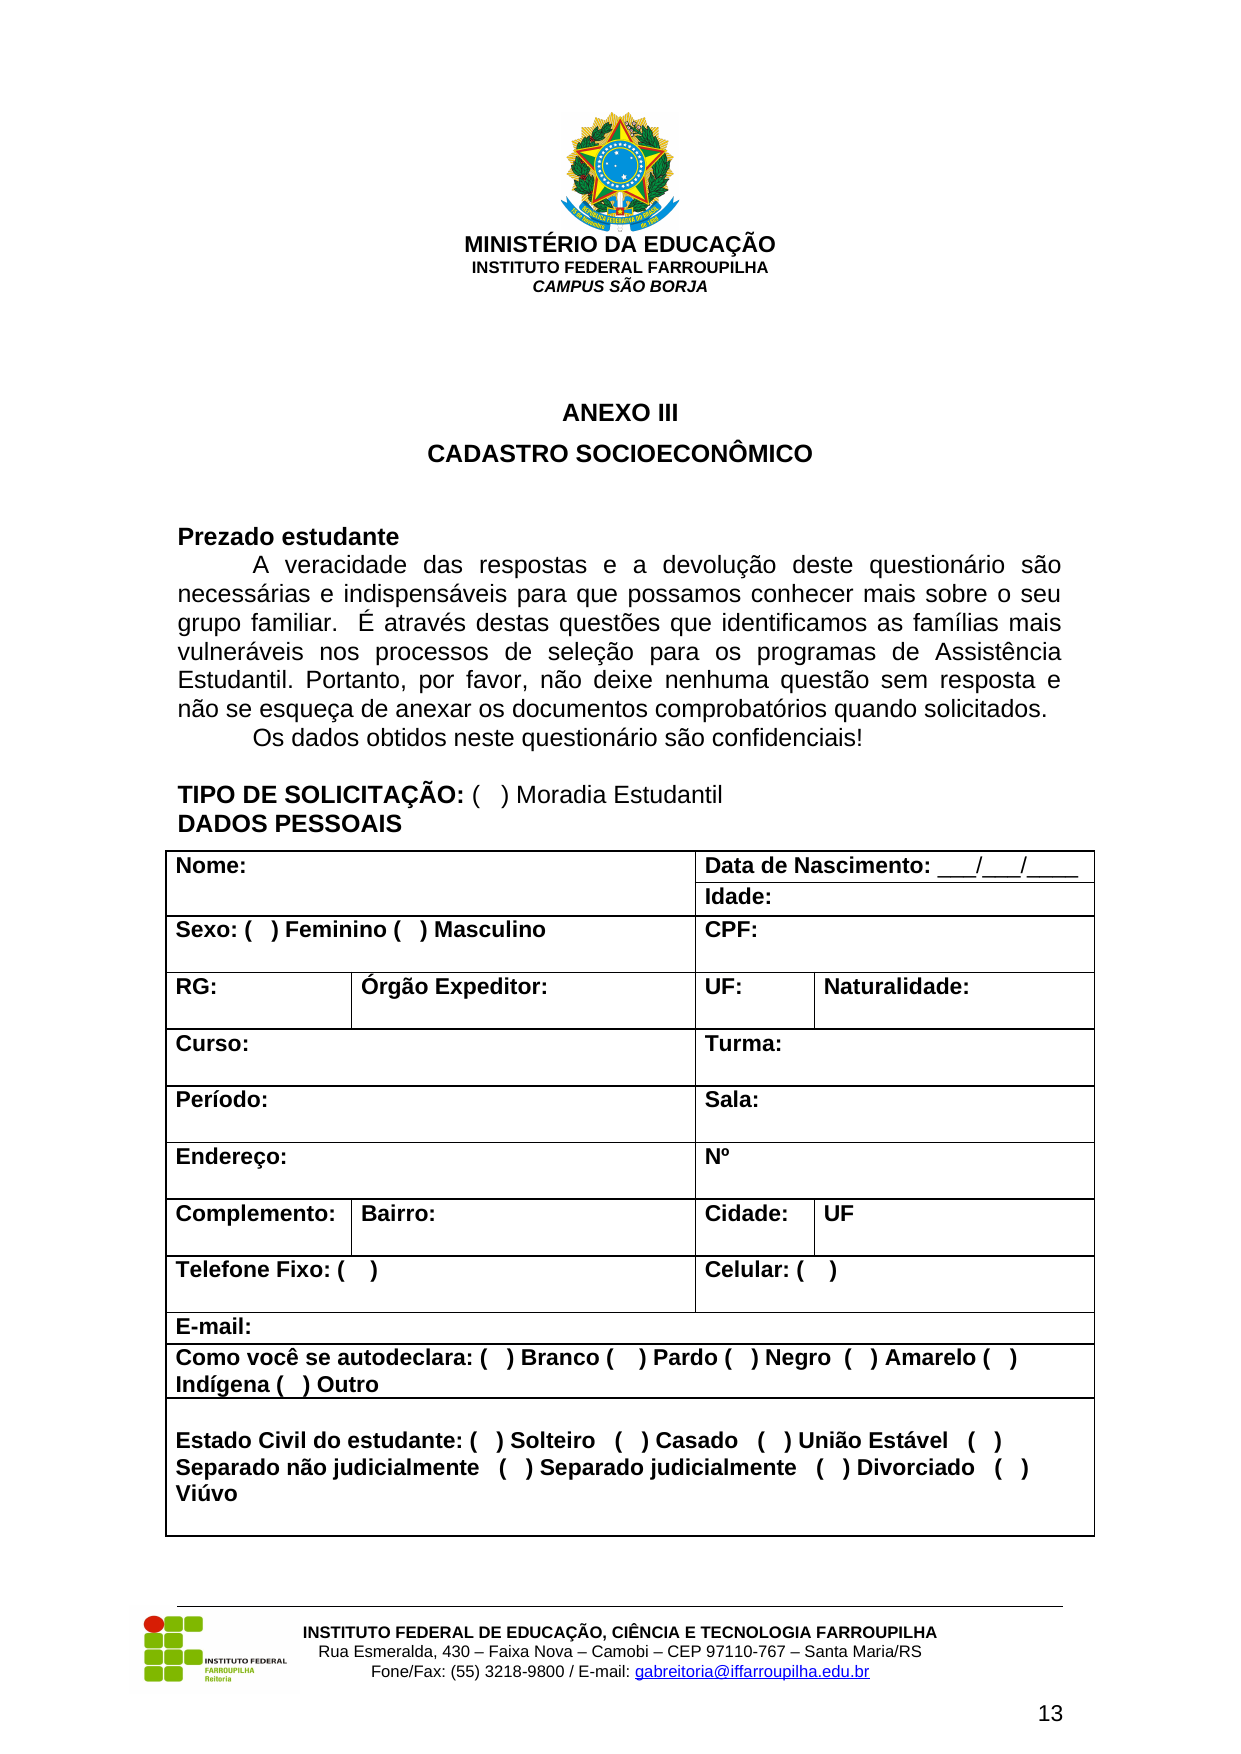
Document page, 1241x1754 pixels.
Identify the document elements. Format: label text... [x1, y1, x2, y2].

table_cell Complemento: [167, 1200, 351, 1255]
table_cell Idade: [696, 883, 1094, 915]
table_cell Celular: ( ) [696, 1257, 1094, 1312]
table_header Data de Nascimento: ___/___/____ [696, 852, 1094, 882]
table_cell Nº [696, 1143, 1094, 1198]
table_cell UF [815, 1200, 1094, 1255]
table_cell Órgão Expeditor: [352, 973, 695, 1028]
text Os dados obtidos neste questionário são confidenciais! [177, 723, 1063, 752]
text A veracidade das respostas e a devolução deste questionário são necessárias e indispensáveis para que possamos conhecer mais sobre o seu grupo familiar. É através destas questões que identificamos as famílias mais vulneráveis nos processos de seleção para os programas de Assistência Estudantil. Portanto, por favor, não deixe nenhuma questão sem resposta e não se esqueça de anexar os documentos comprobatórios quando solicitados. [177, 550, 1063, 723]
picture [644, 208, 658, 217]
table_cell Sala: [696, 1087, 1094, 1142]
table_cell Naturalidade: [815, 973, 1094, 1028]
text ANEXO III [177, 398, 1063, 427]
table_cell CPF: [696, 917, 1094, 972]
text TIPO DE SOLICITAÇÃO: ( ) Moradia Estudantil [177, 780, 1063, 809]
table_cell RG: [167, 973, 351, 1028]
text Prezado estudante [177, 522, 1063, 550]
table_cell E-mail: [167, 1313, 1094, 1343]
table_cell Sexo: ( ) Feminino ( ) Masculino [167, 917, 695, 972]
picture [583, 208, 605, 220]
text CADASTRO SOCIOECONÔMICO [177, 439, 1063, 468]
table_cell Turma: [696, 1030, 1094, 1085]
picture [583, 217, 604, 228]
table_header Nome: [167, 852, 695, 915]
table_cell Telefone Fixo: ( ) [167, 1257, 695, 1312]
table_cell Como você se autodeclara: ( ) Branco ( ) Pardo ( ) Negro ( ) Amarelo ( ) Indígena ( ) Outro [167, 1345, 1094, 1397]
text DADOS PESSOAIS [177, 809, 1063, 838]
table_cell Estado Civil do estudante: ( ) Solteiro ( ) Casado ( ) União Estável ( ) Separado não judicialmente ( ) Separado judicialmente ( ) Divorciado ( ) Viúvo [167, 1399, 1094, 1535]
table_cell Cidade: [696, 1200, 814, 1255]
table_cell Endereço: [167, 1143, 695, 1198]
picture [560, 112, 680, 232]
table_cell Bairro: [352, 1200, 695, 1255]
table_cell Curso: [167, 1030, 695, 1085]
table_cell UF: [696, 973, 814, 1028]
picture [128, 1605, 300, 1694]
table_cell Período: [167, 1087, 695, 1142]
